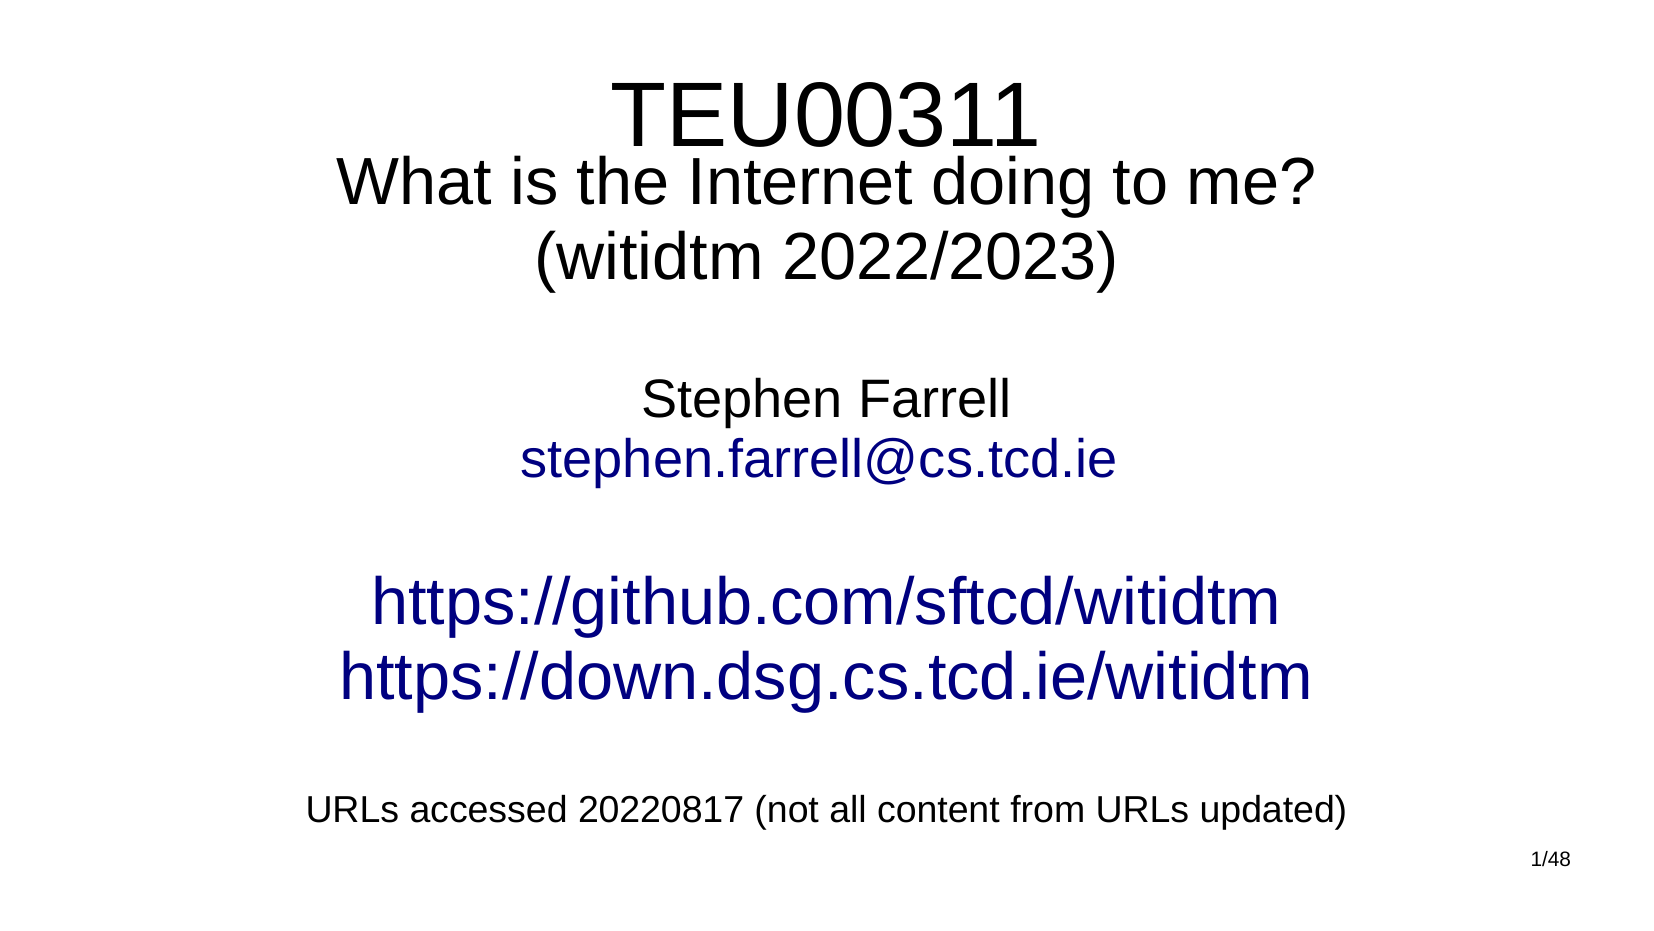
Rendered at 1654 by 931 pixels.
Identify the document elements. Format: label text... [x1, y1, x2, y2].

title TEU00311 [82, 37, 1571, 144]
subtitle What is the Internet doing to me? (witidtm 2022/2023) Stephen Farrell stephen.farrell@cs.tcd.ie https://github.com/sftcd/witidtm https://down.dsg.cs.tcd.ie/witidtm URLs accessed 20220817 (not all content from URLs updated) [82, 144, 1571, 831]
